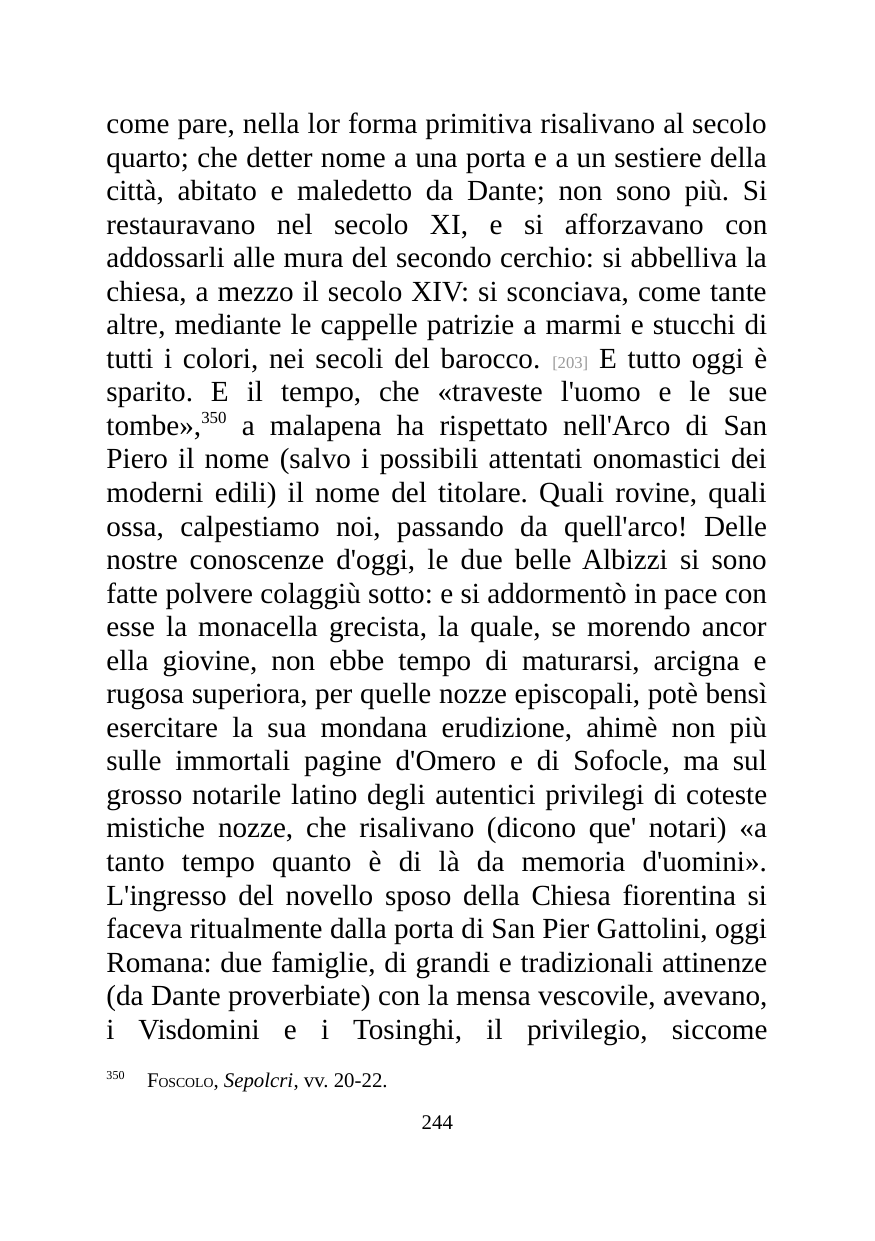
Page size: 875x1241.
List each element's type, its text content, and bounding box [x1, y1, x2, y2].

text Foscolo, Sepolcri, vv. 20-22. [106, 1068, 768, 1092]
text come pare, nella lor forma primitiva risalivano al secolo quarto; che detter nome a una porta e a un sestiere della città, abitato e maledetto da Dante; non sono più. Si restauravano nel secolo XI, e si afforzavano con addossarli alle mura del secondo cerchio: si abbelliva la chiesa, a mezzo il secolo XIV: si sconciava, come tante altre, mediante le cappelle patrizie a marmi e stucchi di tutti i colori, nei secoli del barocco. [203] E tutto oggi è sparito. E il tempo, che «traveste l'uomo e le sue tombe», a malapena ha rispettato nell'Arco di San Piero il nome (salvo i possibili attentati onomastici dei moderni edili) il nome del titolare. Quali rovine, quali ossa, calpestiamo noi, passando da quell'arco! Delle nostre conoscenze d'oggi, le due belle Albizzi si sono fatte polvere colaggiù sotto: e si addormentò in pace con esse la monacella grecista, la quale, se morendo ancor ella giovine, non ebbe tempo di maturarsi, arcigna e rugosa superiora, per quelle nozze episcopali, potè bensì esercitare la sua mondana erudizione, ahimè non più sulle immortali pagine d'Omero e di Sofocle, ma sul grosso notarile latino degli autentici privilegi di coteste mistiche nozze, che risalivano (dicono que' notari) «a tanto tempo quanto è di là da memoria d'uomini». L'ingresso del novello sposo della Chiesa fiorentina si faceva ritualmente dalla porta di San Pier Gattolini, oggi Romana: due famiglie, di grandi e tradizionali attinenze (da Dante proverbiate) con la mensa vescovile, avevano, i Visdomini e i Tosinghi, il privilegio, siccome [106, 106, 768, 1045]
